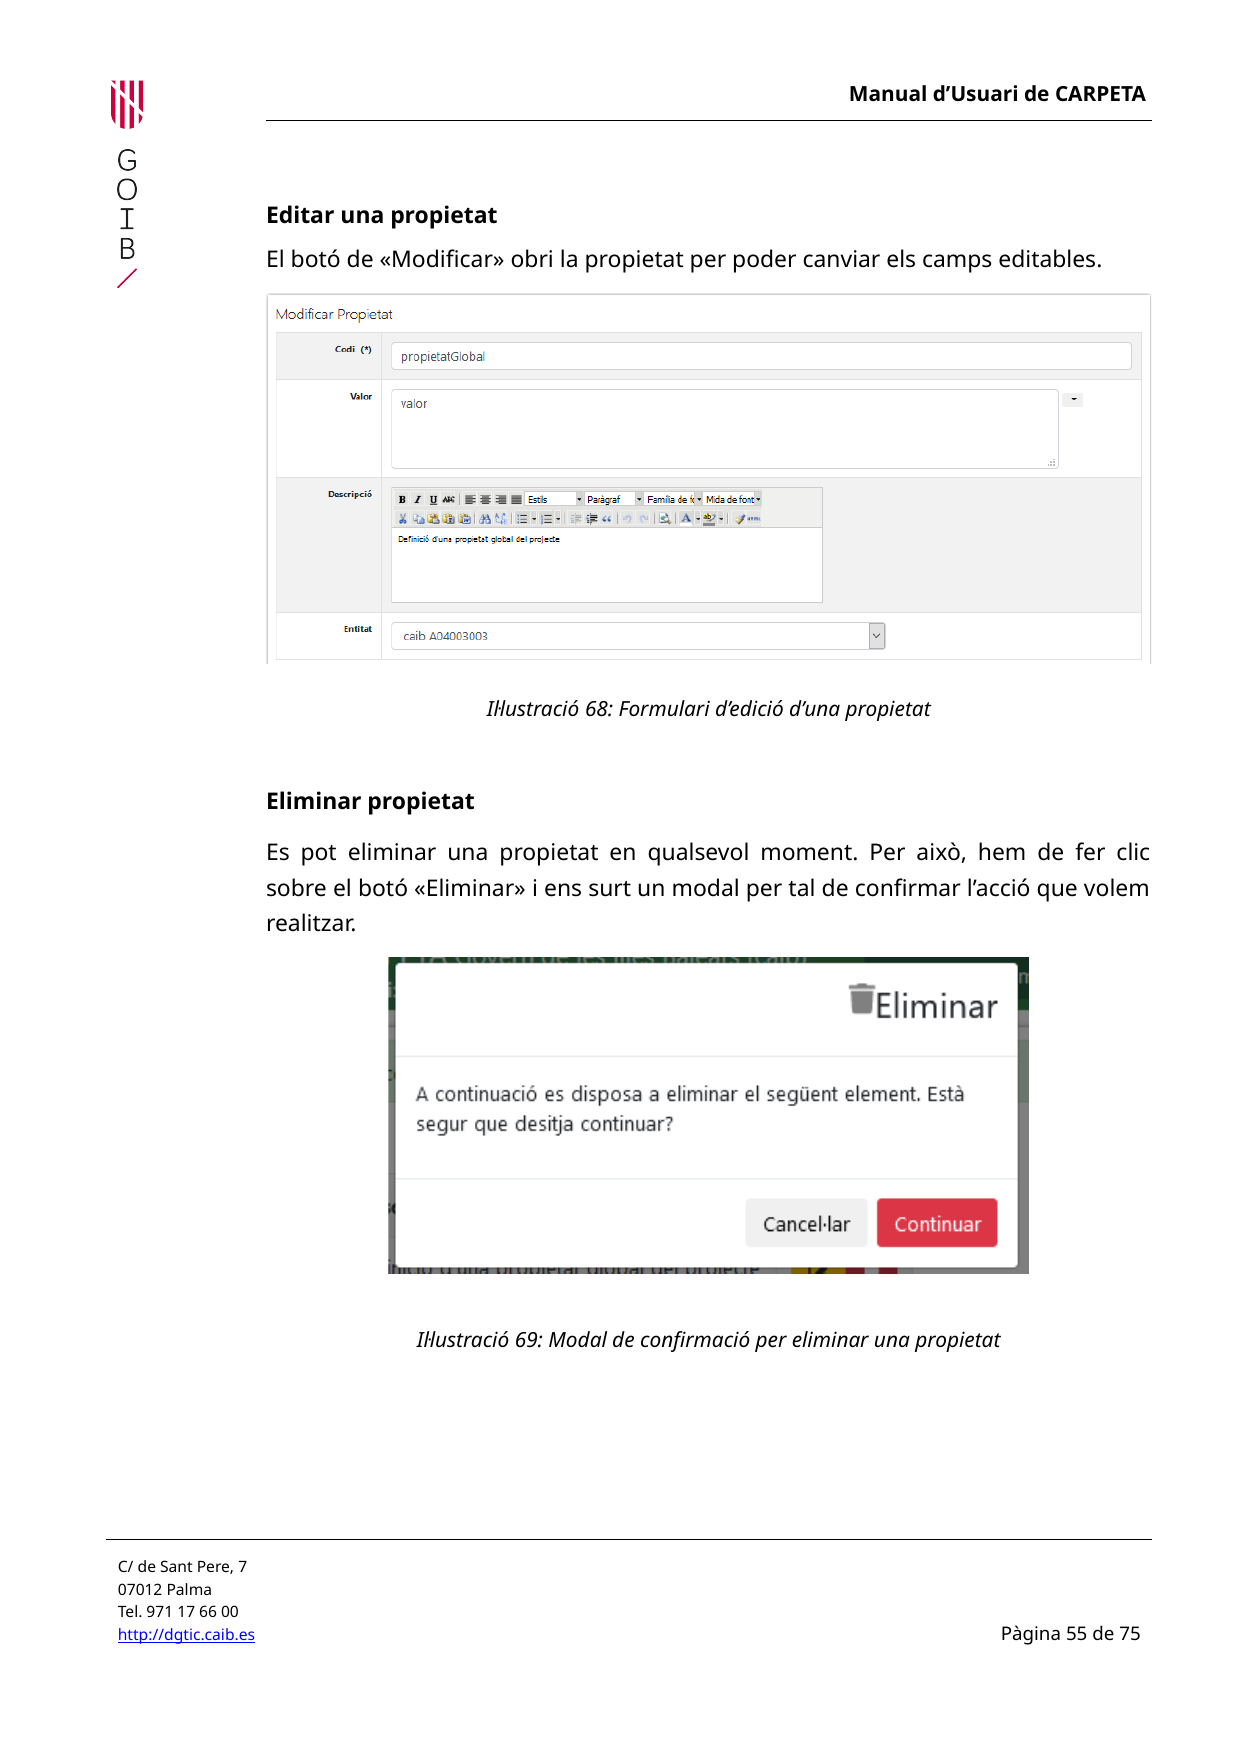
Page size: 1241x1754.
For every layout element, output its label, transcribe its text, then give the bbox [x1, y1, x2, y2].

text Es pot eliminar una propietat en qualsevol moment. Per això, hem de fer clic sobre el botó «Eliminar» i ens surt un modal per tal de confirmar l’acció que volem realitzar. [266, 836, 1152, 939]
picture [82, 57, 172, 319]
picture [388, 957, 1029, 1274]
text Eliminar propietat [266, 785, 1152, 816]
text El botó de «Modificar» obri la propietat per poder canviar els camps editables. [266, 242, 1152, 274]
text Il·lustració 68: Formulari d’edició d’una propietat [266, 664, 1152, 723]
picture [265, 293, 1152, 664]
list Editar una propietat [266, 199, 1152, 231]
text Il·lustració 69: Modal de confirmació per eliminar una propietat [266, 1325, 1152, 1353]
